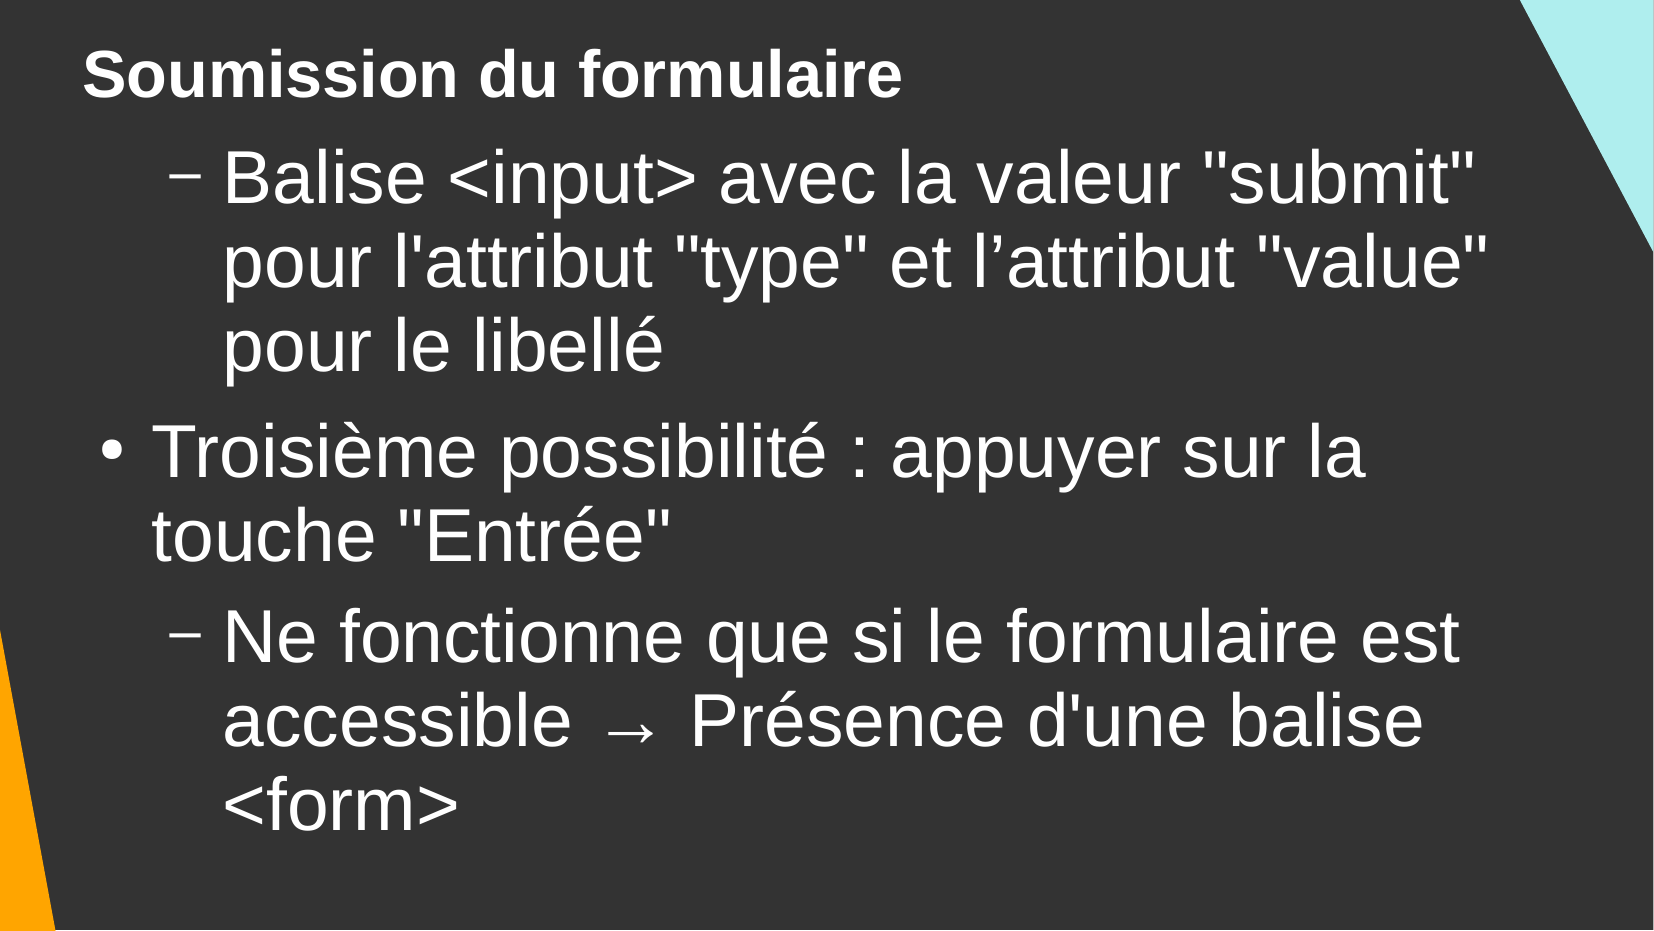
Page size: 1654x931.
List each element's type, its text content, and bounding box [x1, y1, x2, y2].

title Soumission du formulaire [82, 37, 1571, 114]
text_box [0, 629, 56, 931]
text_box [1519, 0, 1654, 254]
list Balise <input> avec la valeur "submit" pour l'attribut "type" et l’attribut "value" pour le libellé Troisième possibilité : appuyer sur la touche "Entrée" Ne fonctionne que si le formulaire est accessible → Présence d'une balise <form> [80, 135, 1605, 851]
